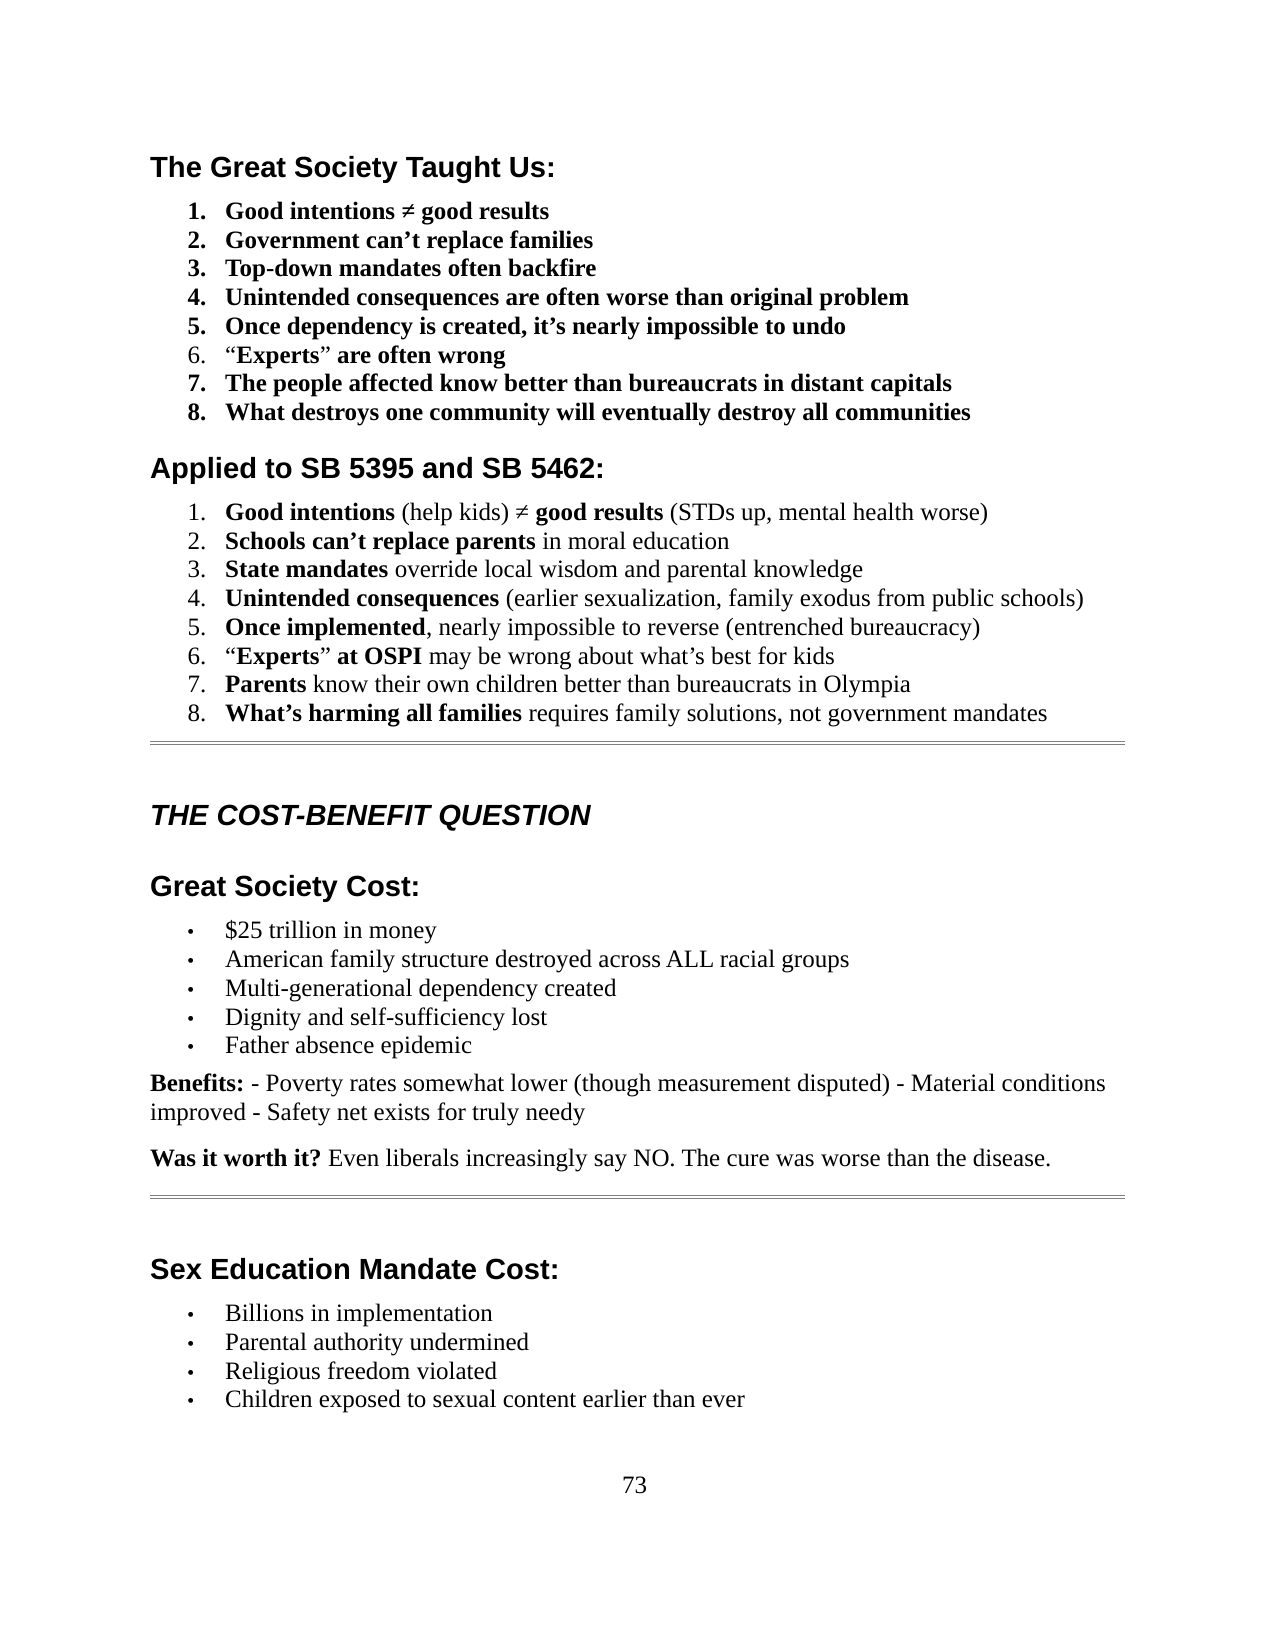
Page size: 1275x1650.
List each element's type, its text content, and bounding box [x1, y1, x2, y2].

list Children exposed to sexual content earlier than ever [187, 1384, 1125, 1413]
list Once dependency is created, it’s nearly impossible to undo [187, 311, 1125, 340]
list The people affected know better than bureaucrats in distant capitals [187, 368, 1125, 397]
list Government can’t replace families [187, 225, 1125, 253]
subtitle THE COST-BENEFIT QUESTION [150, 798, 1125, 832]
text Was it worth it? Even liberals increasingly say NO. The cure was worse than the disease. [150, 1143, 1125, 1172]
list “Experts” at OSPI may be wrong about what’s best for kids [187, 641, 1125, 669]
list Parental authority undermined [187, 1327, 1125, 1356]
list Once implemented, nearly impossible to reverse (entrenched bureaucracy) [187, 612, 1125, 641]
list Unintended consequences (earlier sexualization, family exodus from public schools) [187, 583, 1125, 612]
list State mandates override local wisdom and parental knowledge [187, 554, 1125, 583]
subtitle The Great Society Taught Us: [150, 150, 1125, 183]
list Unintended consequences are often worse than original problem [187, 282, 1125, 311]
subtitle Great Society Cost: [150, 869, 1125, 903]
subtitle Sex Education Mandate Cost: [150, 1252, 1125, 1286]
list What destroys one community will eventually destroy all communities [187, 397, 1125, 426]
list Billions in implementation [187, 1298, 1125, 1327]
list Schools can’t replace parents in moral education [187, 526, 1125, 554]
list $25 trillion in money [187, 915, 1125, 944]
list Top-down mandates often backfire [187, 253, 1125, 282]
list American family structure destroyed across ALL racial groups [187, 944, 1125, 973]
list “Experts” are often wrong [187, 340, 1125, 368]
list Parents know their own children better than bureaucrats in Olympia [187, 669, 1125, 698]
list Good intentions ≠ good results [187, 196, 1125, 225]
subtitle Applied to SB 5395 and SB 5462: [150, 451, 1125, 484]
list Dignity and self-sufficiency lost [187, 1002, 1125, 1030]
list Multi-generational dependency created [187, 973, 1125, 1002]
list Religious freedom violated [187, 1356, 1125, 1384]
list Father absence epidemic [187, 1030, 1125, 1059]
list What’s harming all families requires family solutions, not government mandates [187, 698, 1125, 727]
list Good intentions (help kids) ≠ good results (STDs up, mental health worse) [187, 497, 1125, 526]
text Benefits: - Poverty rates somewhat lower (though measurement disputed) - Material conditions improved - Safety net exists for truly needy [150, 1068, 1125, 1126]
